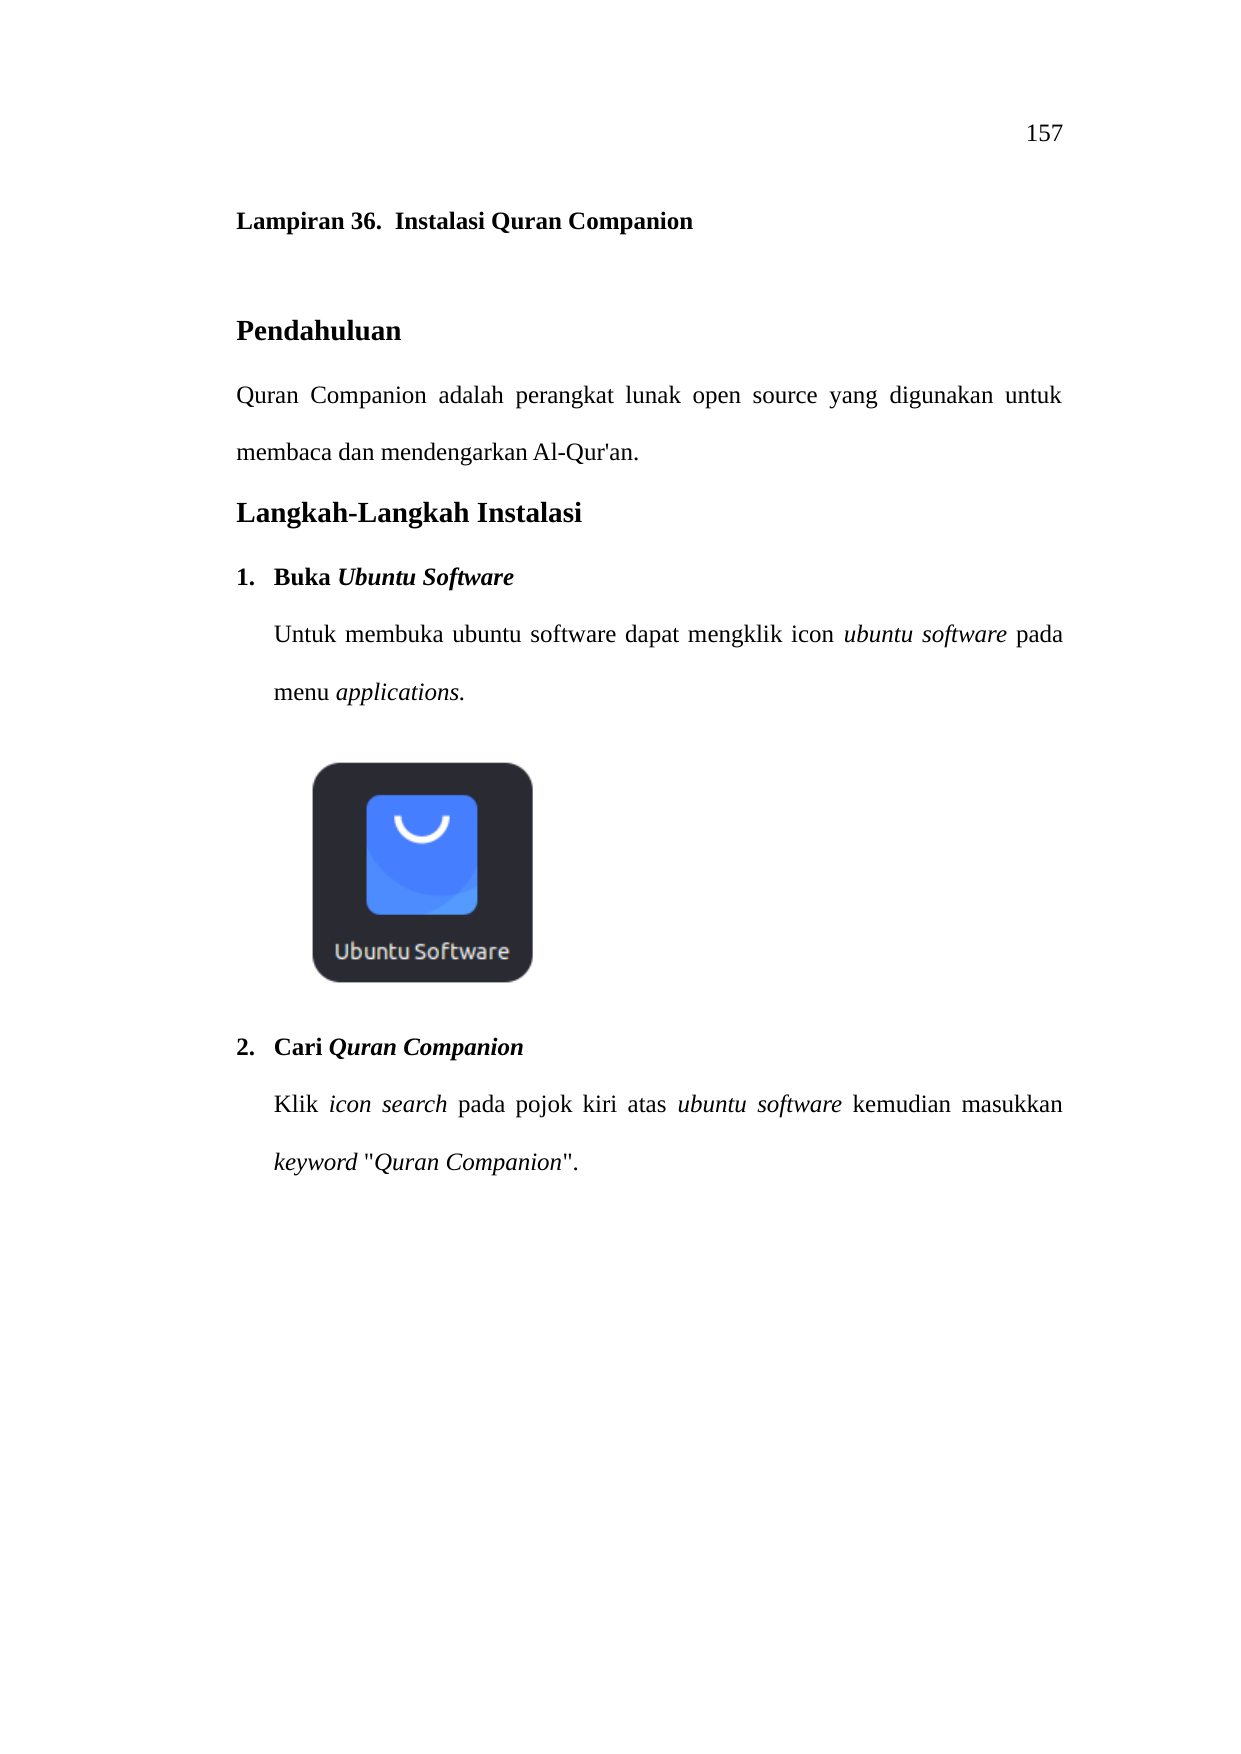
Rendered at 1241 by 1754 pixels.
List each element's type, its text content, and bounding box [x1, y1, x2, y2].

list Buka Ubuntu Software [236, 562, 1063, 591]
text Quran Companion adalah perangkat lunak open source yang digunakan untuk membaca dan mendengarkan Al-Qur'an. [236, 380, 1063, 466]
list Untuk membuka ubuntu software dapat mengklik icon ubuntu software pada menu applications. [236, 619, 1063, 706]
list Instalasi Quran Companion [236, 206, 1063, 235]
list Klik icon search pada pojok kiri atas ubuntu software kemudian masukkan keyword "Quran Companion". [236, 1089, 1063, 1176]
text Pendahuluan [236, 313, 1063, 346]
picture [276, 737, 573, 1001]
text Langkah-Langkah Instalasi [236, 495, 1063, 528]
list Cari Quran Companion [236, 1032, 1063, 1061]
